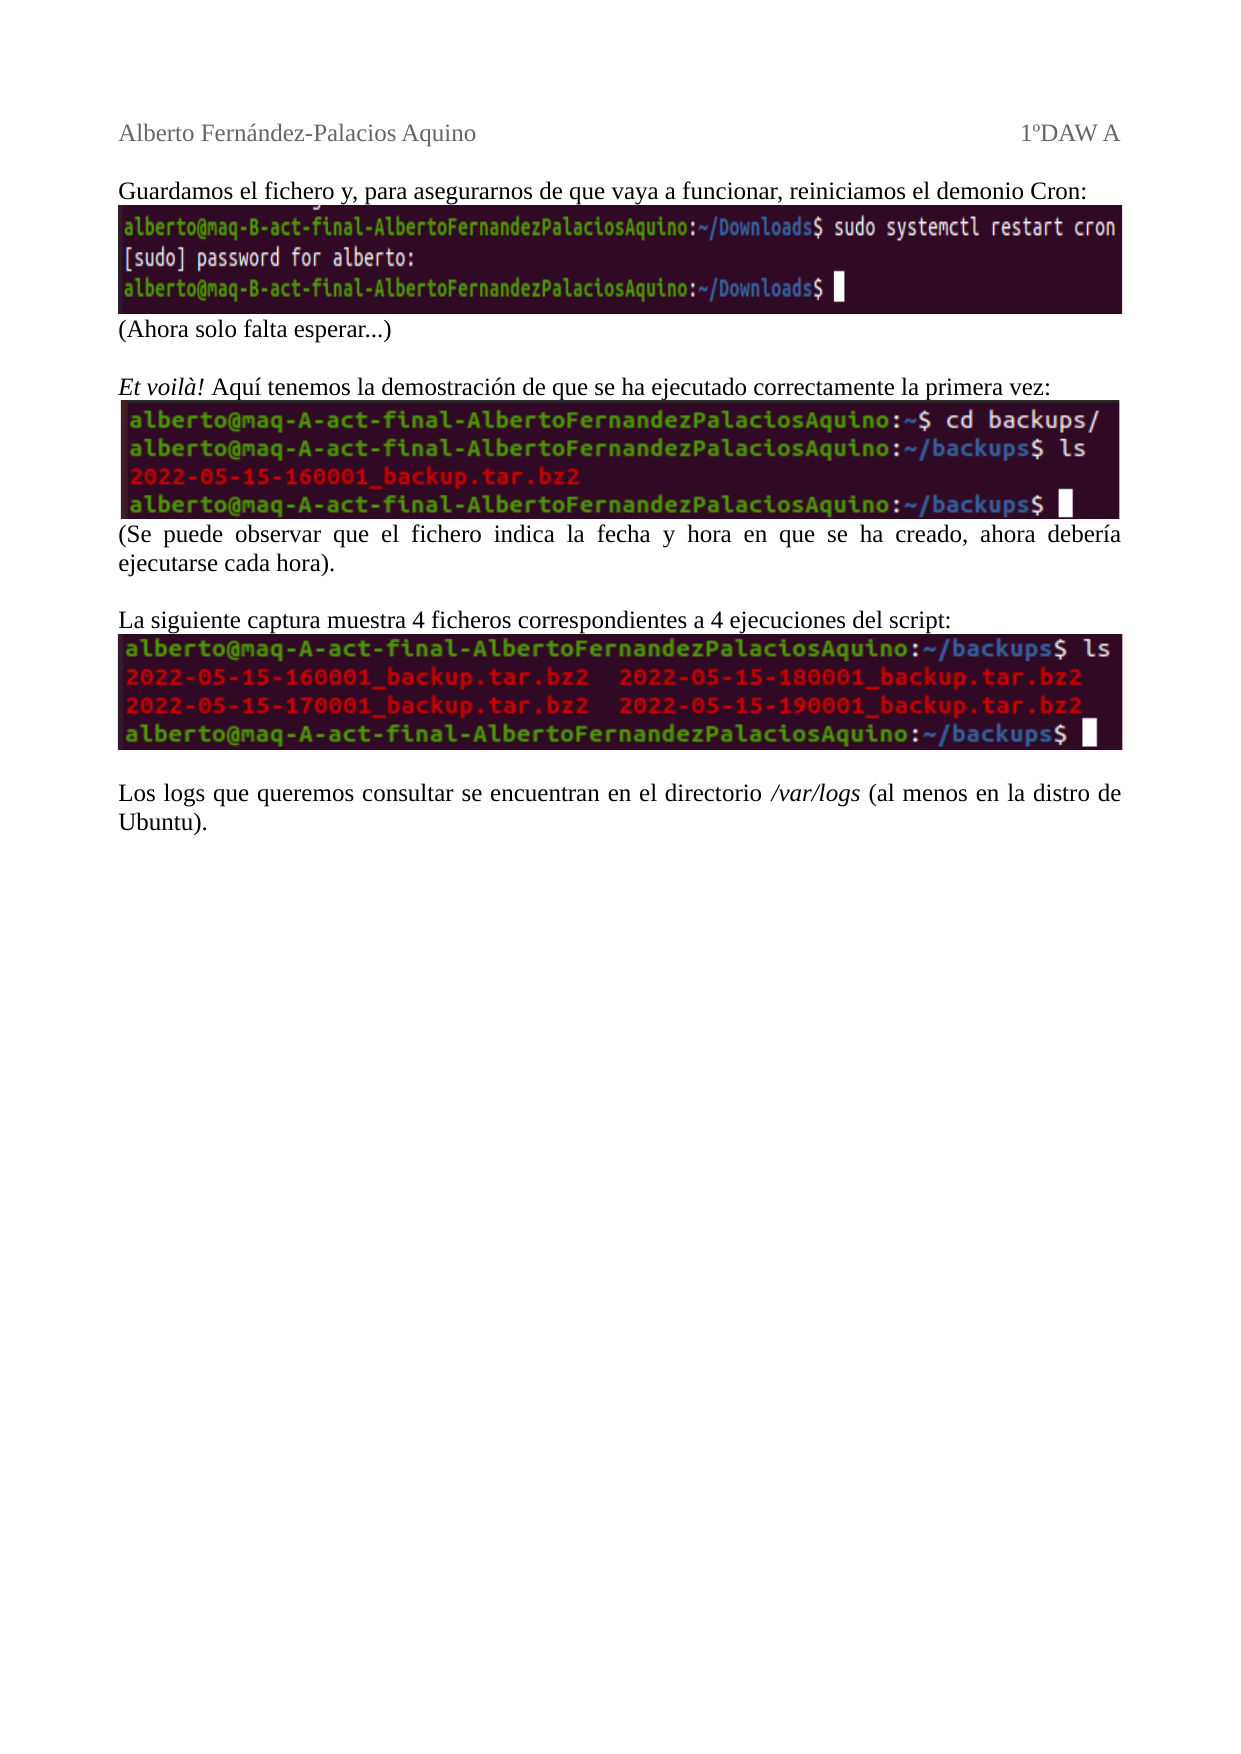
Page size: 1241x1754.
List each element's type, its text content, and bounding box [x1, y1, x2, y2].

text (Se puede observar que el fichero indica la fecha y hora en que se ha creado, ahora debería ejecutarse cada hora). [118, 519, 1122, 577]
text Los logs que queremos consultar se encuentran en el directorio /var/logs (al menos en la distro de Ubuntu). [118, 778, 1122, 836]
picture [117, 634, 1123, 750]
picture [120, 400, 1120, 519]
text Et voilà! Aquí tenemos la demostración de que se ha ejecutado correctamente la primera vez: [118, 372, 1122, 400]
text (Ahora solo falta esperar...) [118, 314, 1122, 343]
text La siguiente captura muestra 4 ficheros correspondientes a 4 ejecuciones del script: [118, 605, 1122, 634]
picture [118, 205, 1123, 314]
text Guardamos el fichero y, para asegurarnos de que vaya a funcionar, reiniciamos el demonio Cron: [118, 176, 1122, 205]
